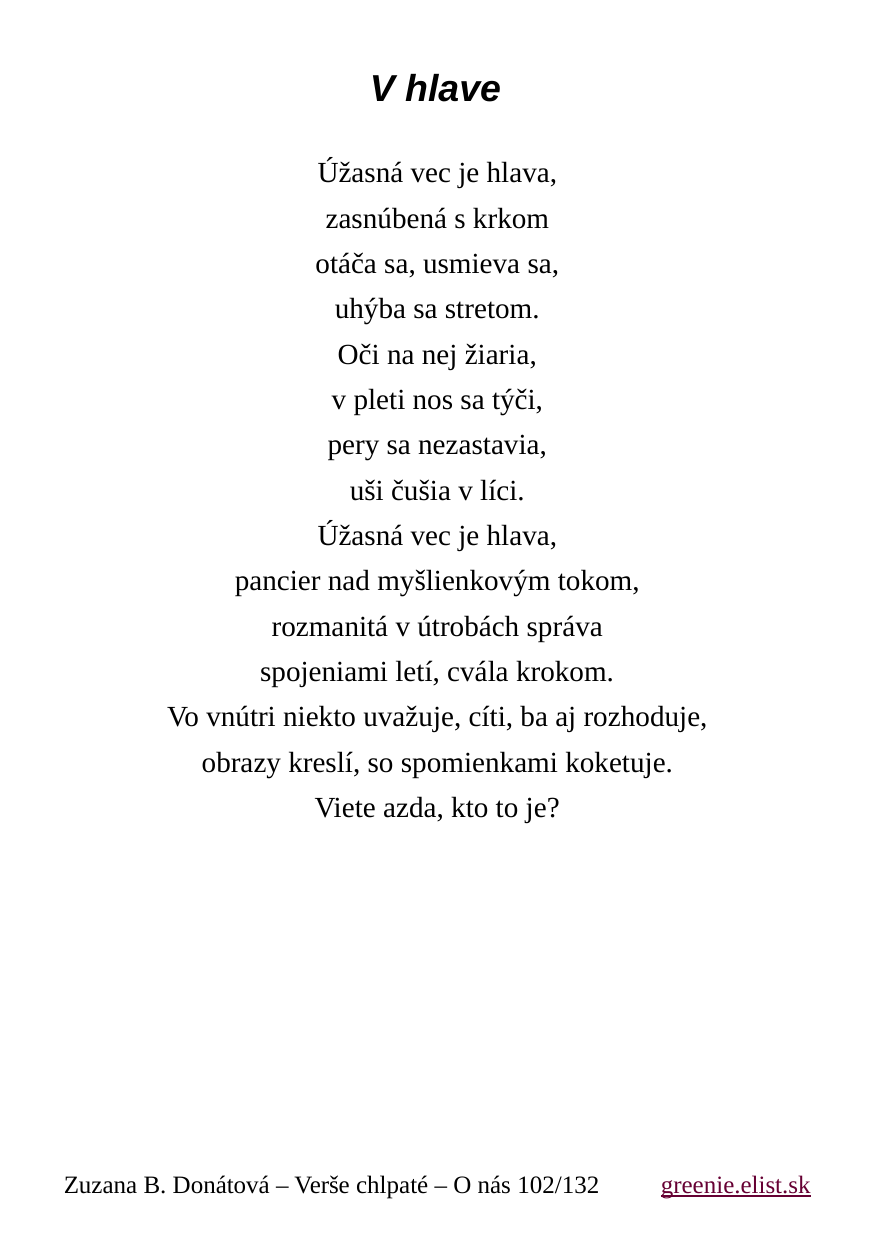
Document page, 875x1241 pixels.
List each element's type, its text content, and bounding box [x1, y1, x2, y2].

text pancier nad myšlienkovým tokom, [41, 563, 833, 597]
text Úžasná vec je hlava, [41, 156, 833, 189]
text rozmanitá v útrobách správa [41, 609, 833, 642]
text obrazy kreslí, so spomienkami koketuje. [41, 745, 833, 778]
text Viete azda, kto to je? [41, 790, 833, 823]
text Oči na nej žiaria, [41, 337, 833, 370]
text uši čušia v líci. [41, 473, 833, 506]
text v pleti nos sa týči, [41, 382, 833, 416]
text pery sa nezastavia, [41, 427, 833, 461]
text otáča sa, usmieva sa, [41, 246, 833, 280]
text zasnúbená s krkom [41, 201, 833, 234]
text Úžasná vec je hlava, [41, 518, 833, 552]
text Vo vnútri niekto uvažuje, cíti, ba aj rozhoduje, [41, 699, 833, 733]
text uhýba sa stretom. [41, 292, 833, 325]
subtitle V hlave [41, 66, 833, 109]
text spojeniami letí, cvála krokom. [41, 654, 833, 688]
